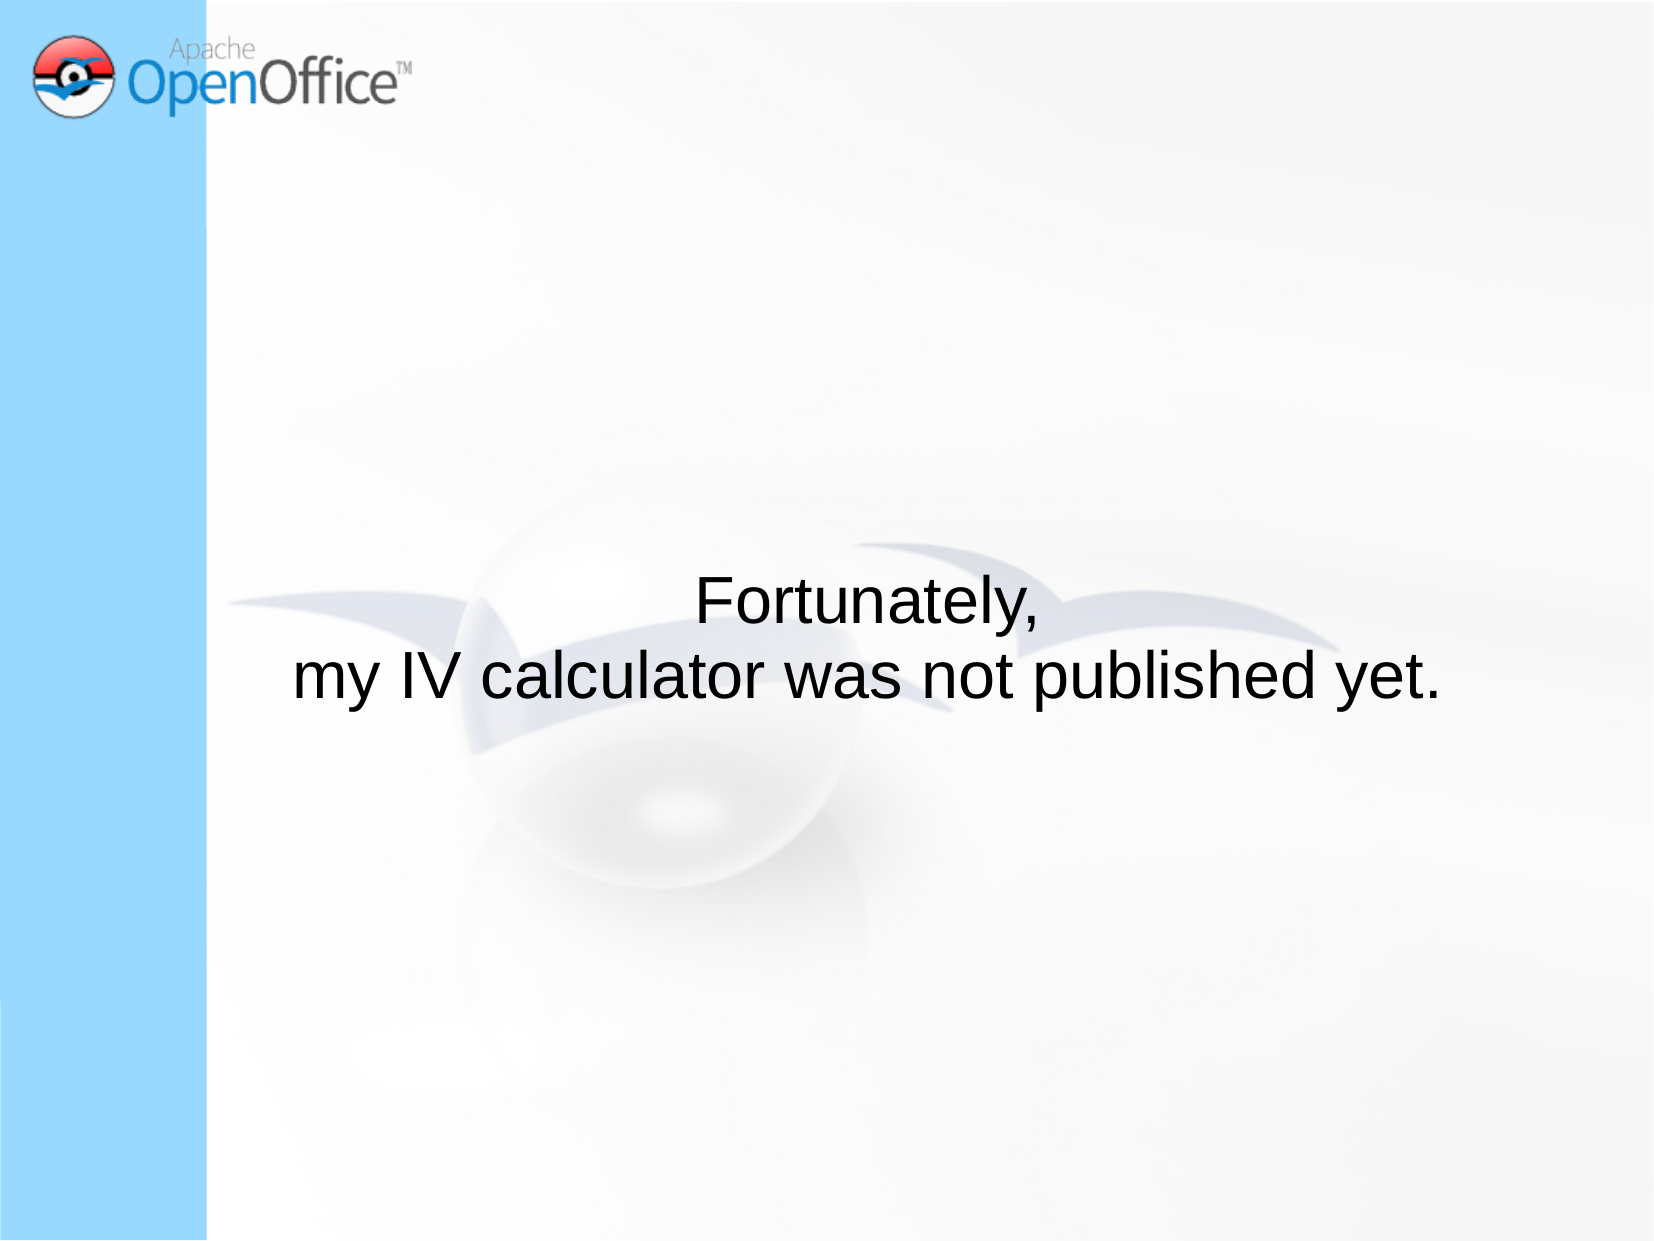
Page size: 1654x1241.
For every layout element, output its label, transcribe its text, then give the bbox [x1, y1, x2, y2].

subtitle Fortunately, my IV calculator was not published yet. [165, 108, 1571, 1168]
picture [31, 2, 1654, 1241]
